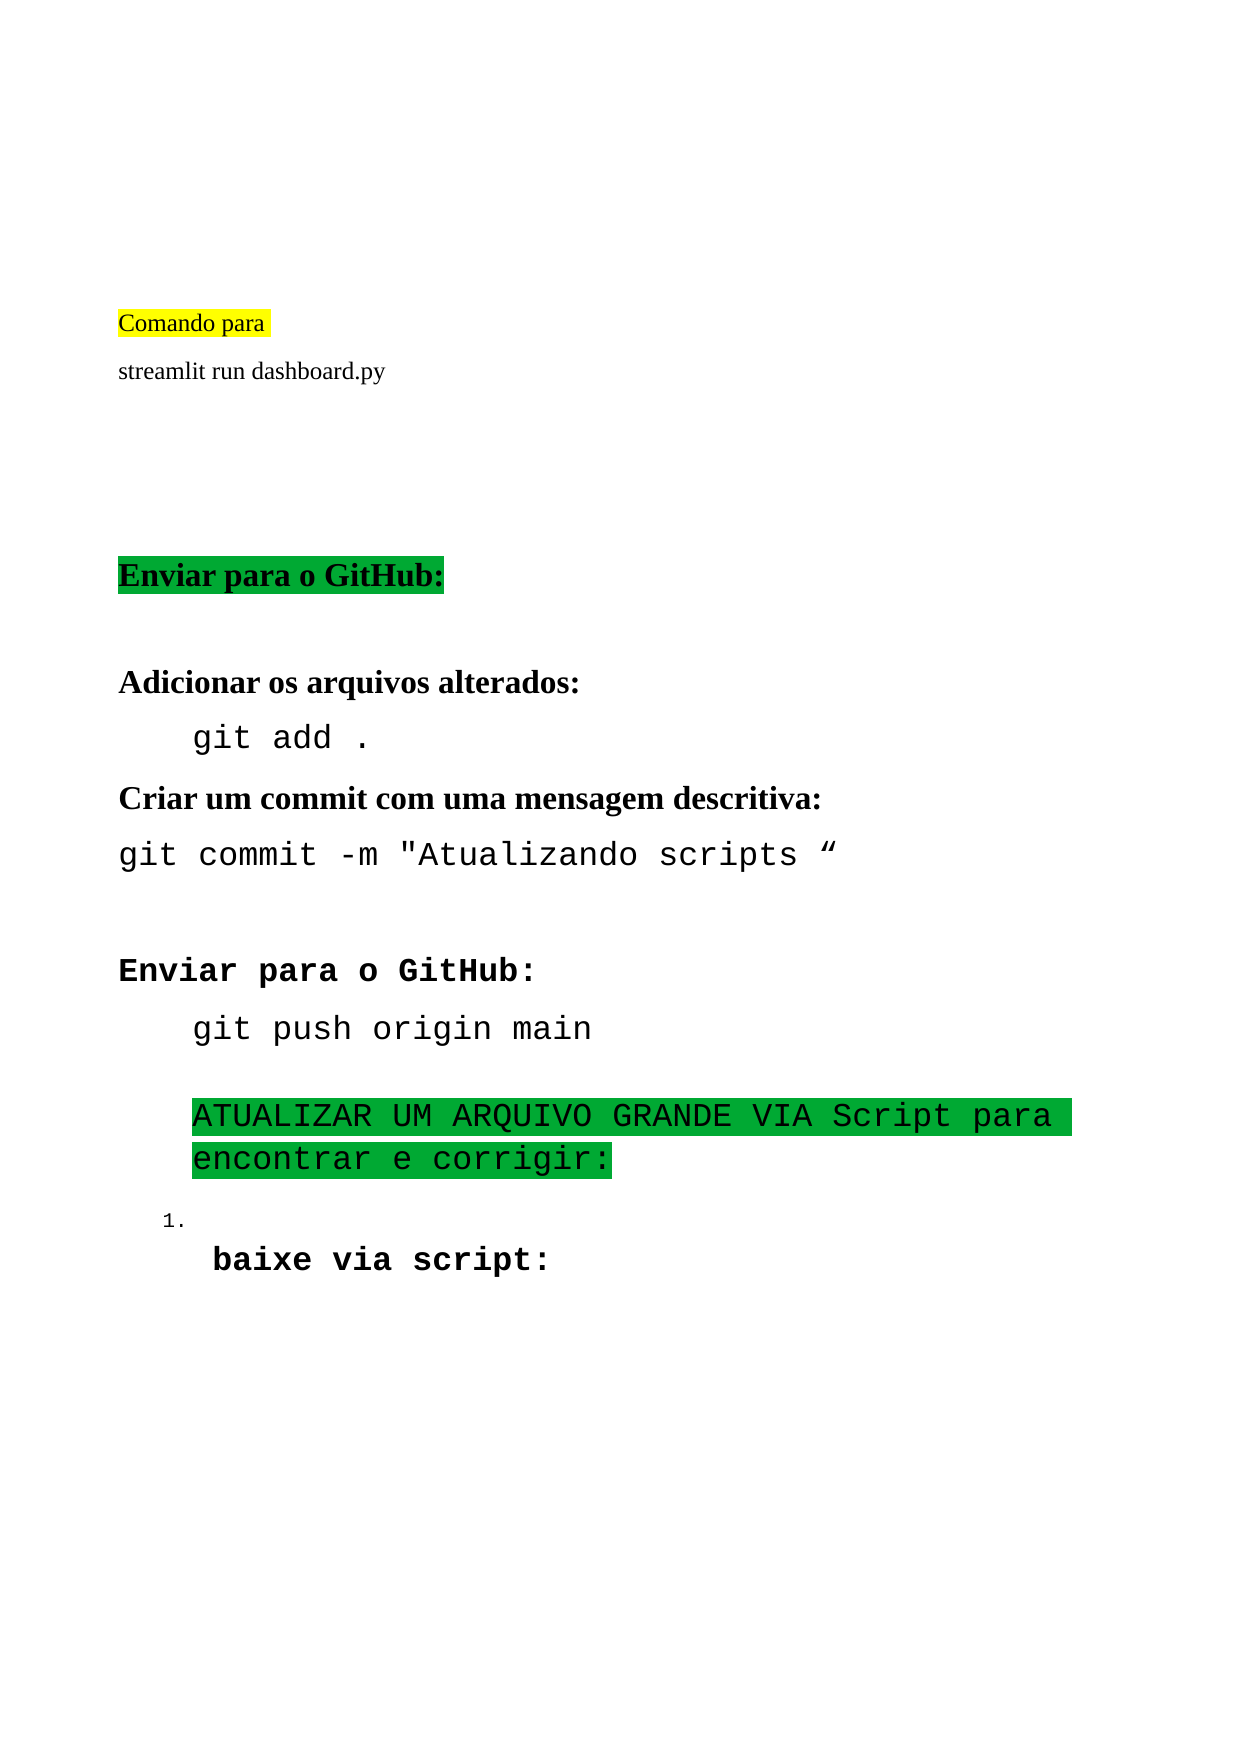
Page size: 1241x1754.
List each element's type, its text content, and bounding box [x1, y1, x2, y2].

text Adicionar os arquivos alterados: [118, 662, 1122, 700]
text git commit -m "Atualizando scripts “ [118, 837, 1122, 875]
list git push origin main ATUALIZAR UM ARQUIVO GRANDE VIA Script para encontrar e corrigir: [162, 1011, 1122, 1179]
text Enviar para o GitHub: [118, 953, 1122, 991]
list git add . [162, 721, 1122, 758]
list baixe via script: [162, 1200, 1122, 1281]
text Criar um commit com uma mensagem descritiva: [118, 779, 1122, 817]
text streamlit run dashboard.py Enviar para o GitHub: [118, 356, 1122, 594]
text Comando para [118, 308, 1122, 337]
